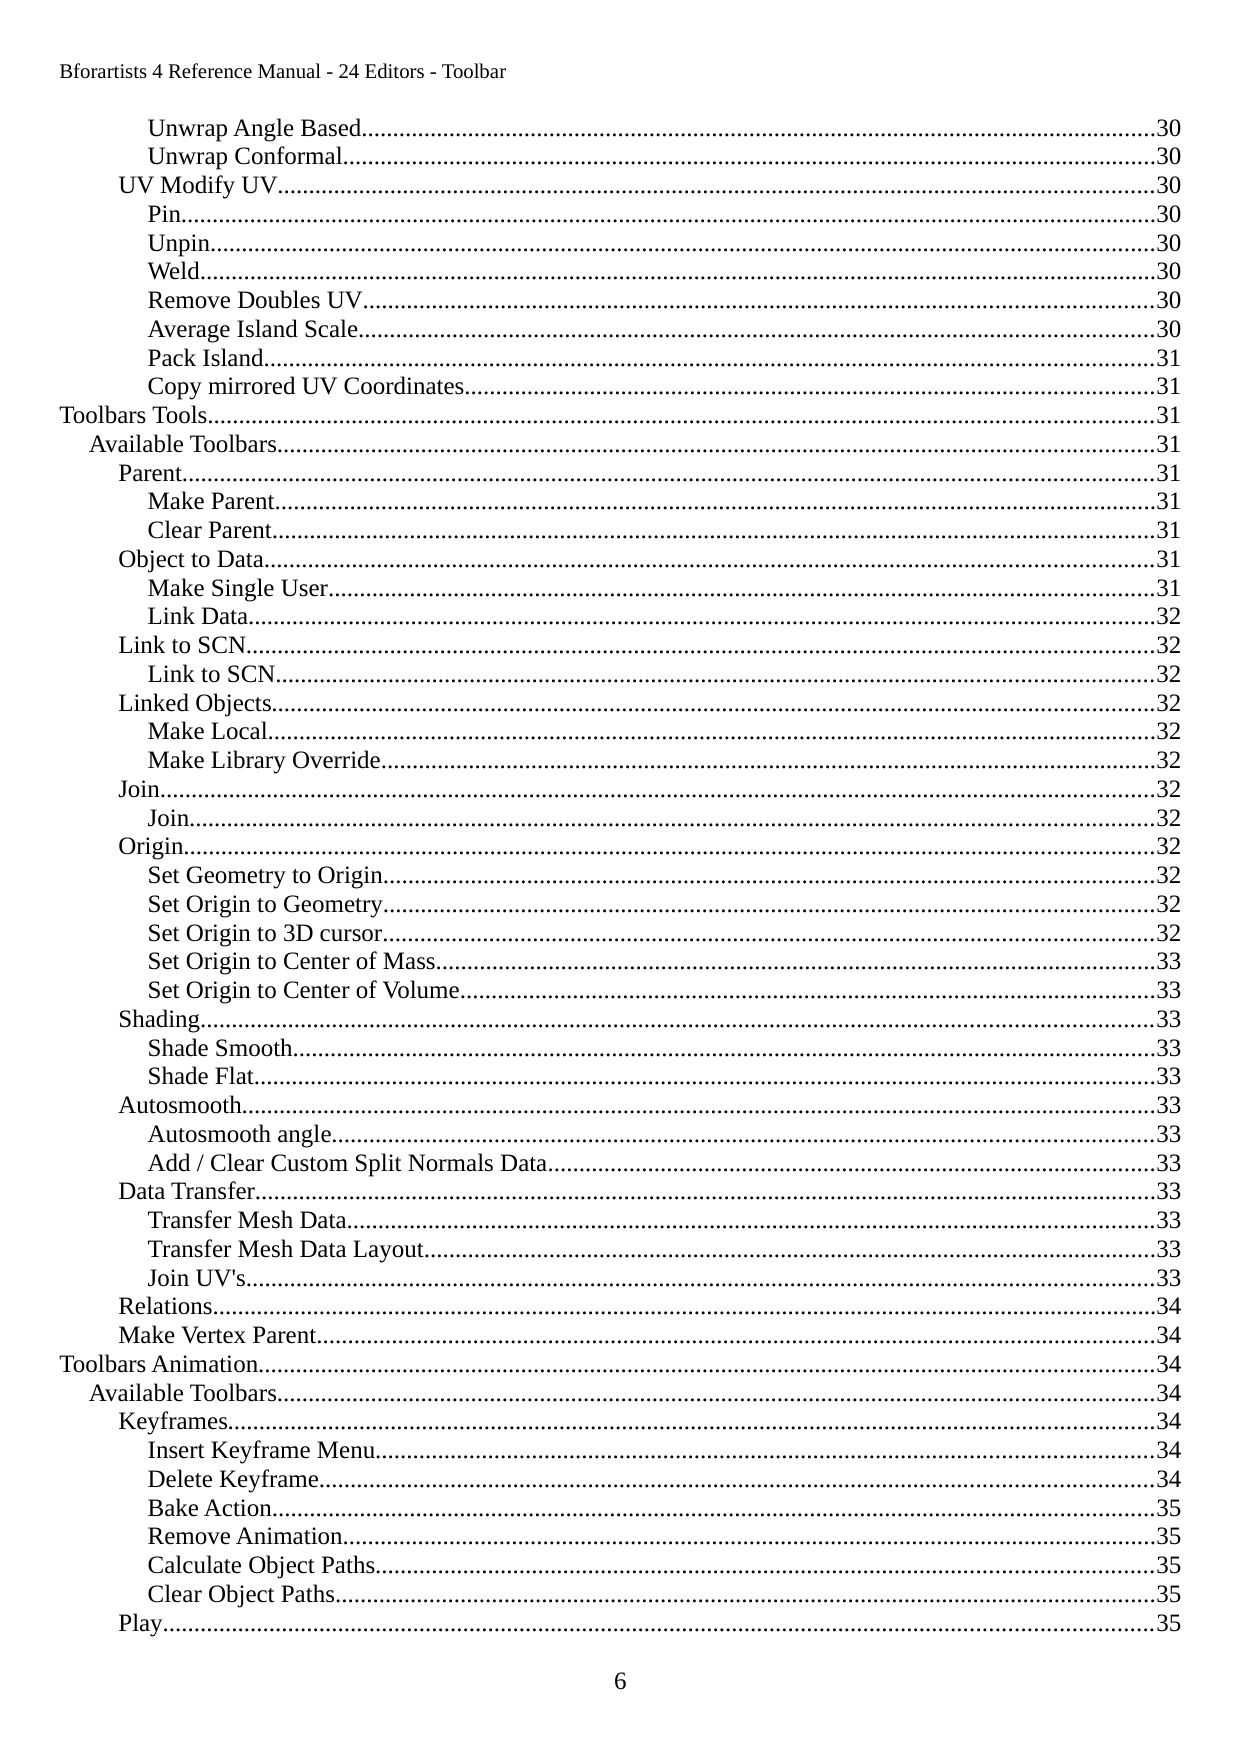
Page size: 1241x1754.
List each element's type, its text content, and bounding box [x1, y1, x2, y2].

text Set Origin to Center of Mass 33 [147, 946, 1181, 975]
text Make Parent 31 [147, 486, 1181, 515]
text Toolbars Tools 31 [59, 400, 1181, 429]
text Shade Flat 33 [147, 1061, 1181, 1090]
text Average Island Scale 30 [147, 314, 1181, 343]
text Calculate Object Paths 35 [147, 1550, 1181, 1579]
text Set Origin to Center of Volume 33 [147, 975, 1181, 1004]
text Copy mirrored UV Coordinates 31 [147, 371, 1181, 400]
text Clear Parent 31 [147, 515, 1181, 544]
text Make Library Override 32 [147, 745, 1181, 774]
text Pin 30 [147, 199, 1181, 228]
text Pack Island 31 [147, 343, 1181, 371]
text Parent 31 [118, 458, 1181, 486]
text Unwrap Angle Based 30 [147, 113, 1181, 141]
text Transfer Mesh Data 33 [147, 1205, 1181, 1234]
text Shade Smooth 33 [147, 1033, 1181, 1061]
text Remove Doubles UV 30 [147, 285, 1181, 314]
text Toolbars Animation 34 [59, 1349, 1181, 1378]
text Unpin 30 [147, 228, 1181, 256]
text Available Toolbars 34 [88, 1378, 1181, 1406]
text Origin 32 [118, 831, 1181, 860]
text Remove Animation 35 [147, 1521, 1181, 1550]
text Link Data 32 [147, 601, 1181, 630]
text Set Origin to 3D cursor 32 [147, 918, 1181, 946]
text Clear Object Paths 35 [147, 1579, 1181, 1608]
text Relations 34 [118, 1291, 1181, 1320]
text Autosmooth angle 33 [147, 1119, 1181, 1148]
text Bake Action 35 [147, 1493, 1181, 1521]
text Link to SCN 32 [118, 630, 1181, 659]
text Link to SCN 32 [147, 659, 1181, 688]
text Join 32 [118, 774, 1181, 803]
text Data Transfer 33 [118, 1176, 1181, 1205]
text Delete Keyframe 34 [147, 1464, 1181, 1493]
text Transfer Mesh Data Layout 33 [147, 1234, 1181, 1263]
text Insert Keyframe Menu 34 [147, 1435, 1181, 1464]
text Weld 30 [147, 256, 1181, 285]
text Add / Clear Custom Split Normals Data 33 [147, 1148, 1181, 1176]
text Autosmooth 33 [118, 1090, 1181, 1119]
text Make Vertex Parent 34 [118, 1320, 1181, 1349]
text Join UV's 33 [147, 1263, 1181, 1291]
text Set Origin to Geometry 32 [147, 889, 1181, 918]
text Available Toolbars 31 [88, 429, 1181, 458]
text Make Local 32 [147, 716, 1181, 745]
text Shading 33 [118, 1004, 1181, 1033]
text UV Modify UV 30 [118, 170, 1181, 199]
text Linked Objects 32 [118, 688, 1181, 716]
text Make Single User 31 [147, 573, 1181, 601]
text Keyframes 34 [118, 1406, 1181, 1435]
text Object to Data 31 [118, 544, 1181, 573]
text Play 35 [118, 1608, 1181, 1636]
text Join 32 [147, 803, 1181, 831]
text Set Geometry to Origin 32 [147, 860, 1181, 889]
text Unwrap Conformal 30 [147, 141, 1181, 170]
